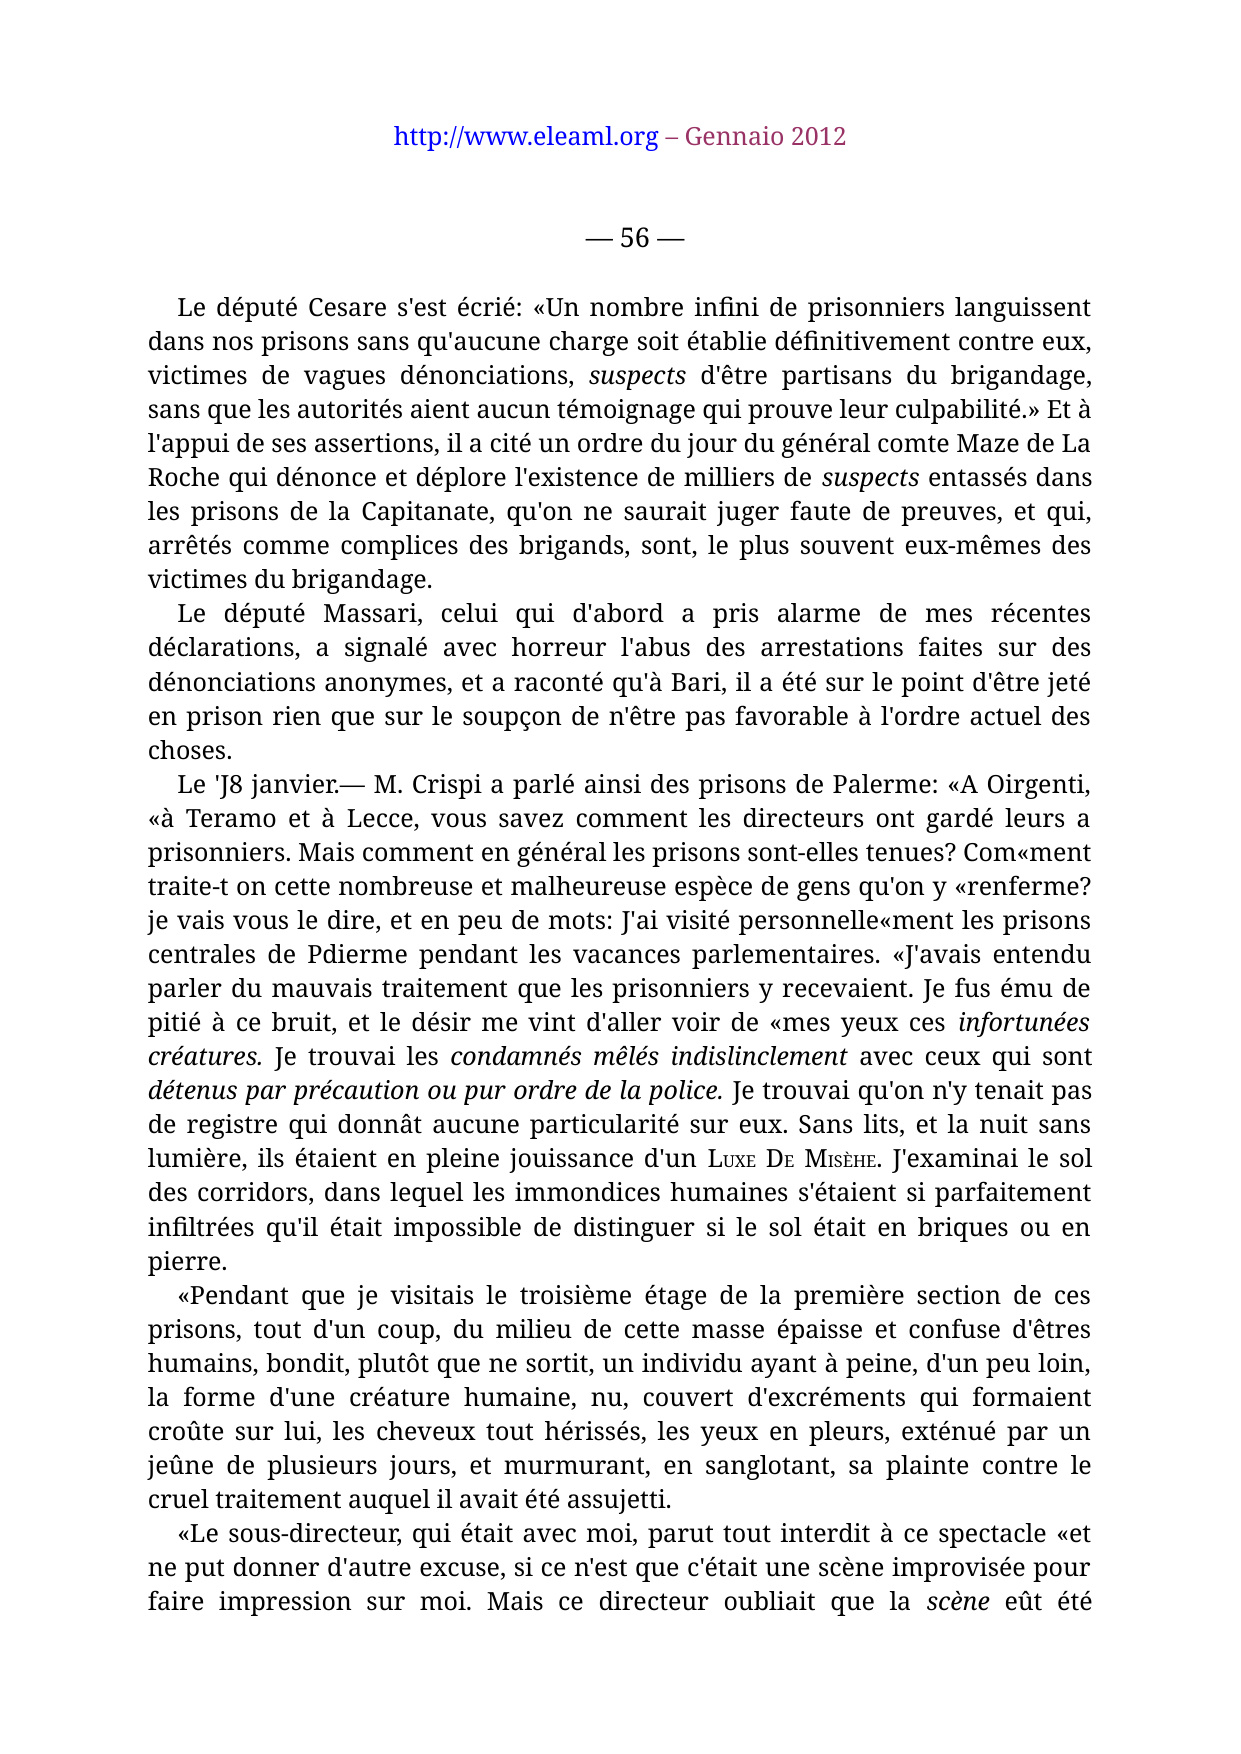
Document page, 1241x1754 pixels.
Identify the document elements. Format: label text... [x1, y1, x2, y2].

text «Le sous-directeur, qui était avec moi, parut tout interdit à ce spectacle «et ne put donner d'autre excuse, si ce n'est que c'était une scène improvisée pour faire impression sur moi. Mais ce directeur oubliait que la scène eût été [148, 1516, 1093, 1618]
text Le député Massari, celui qui d'abord a pris alarme de mes récentes déclarations, a signalé avec horreur l'abus des arrestations faites sur des dénonciations anonymes, et a raconté qu'à Bari, il a été sur le point d'être jeté en prison rien que sur le soupçon de n'être pas favorable à l'ordre actuel des choses. [148, 596, 1093, 766]
text «Pendant que je visitais le troisième étage de la première section de ces prisons, tout d'un coup, du milieu de cette masse épaisse et confuse d'êtres humains, bondit, plutôt que ne sortit, un individu ayant à peine, d'un peu loin, la forme d'une créature humaine, nu, couvert d'excréments qui formaient croûte sur lui, les cheveux tout hérissés, les yeux en pleurs, exténué par un jeûne de plusieurs jours, et murmurant, en sanglotant, sa plainte contre le cruel traitement auquel il avait été assujetti. [148, 1277, 1093, 1516]
text Le 'J8 janvier.— M. Crispi a parlé ainsi des prisons de Palerme: «A Oirgenti, «à Teramo et à Lecce, vous savez comment les directeurs ont gardé leurs a prisonniers. Mais comment en général les prisons sont-elles tenues? Com«ment traite-t on cette nombreuse et malheureuse espèce de gens qu'on y «renferme? je vais vous le dire, et en peu de mots: J'ai visité personnelle«ment les prisons centrales de Pdierme pendant les vacances parlementaires. «J'avais entendu parler du mauvais traitement que les prisonniers y recevaient. Je fus ému de pitié à ce bruit, et le désir me vint d'aller voir de «mes yeux ces infortunées créatures. Je trouvai les condamnés mêlés indislinclement avec ceux qui sont détenus par précaution ou pur ordre de la police. Je trouvai qu'on n'y tenait pas de registre qui donnât aucune particularité sur eux. Sans lits, et la nuit sans lumière, ils étaient en pleine jouissance d'un Luxe De Misèhe. J'examinai le sol des corridors, dans lequel les immondices humaines s'étaient si parfaitement infiltrées qu'il était impossible de distinguer si le sol était en briques ou en pierre. [148, 766, 1093, 1277]
text — 56 — [148, 218, 1093, 255]
text Le député Cesare s'est écrié: «Un nombre infini de prisonniers languissent dans nos prisons sans qu'aucune charge soit établie définitivement contre eux, victimes de vagues dénonciations, suspects d'être partisans du brigandage, sans que les autorités aient aucun témoignage qui prouve leur culpabilité.» Et à l'appui de ses assertions, il a cité un ordre du jour du général comte Maze de La Roche qui dénonce et déplore l'existence de milliers de suspects entassés dans les prisons de la Capitanate, qu'on ne saurait juger faute de preuves, et qui, arrêtés comme complices des brigands, sont, le plus souvent eux-mêmes des victimes du brigandage. [148, 289, 1093, 596]
